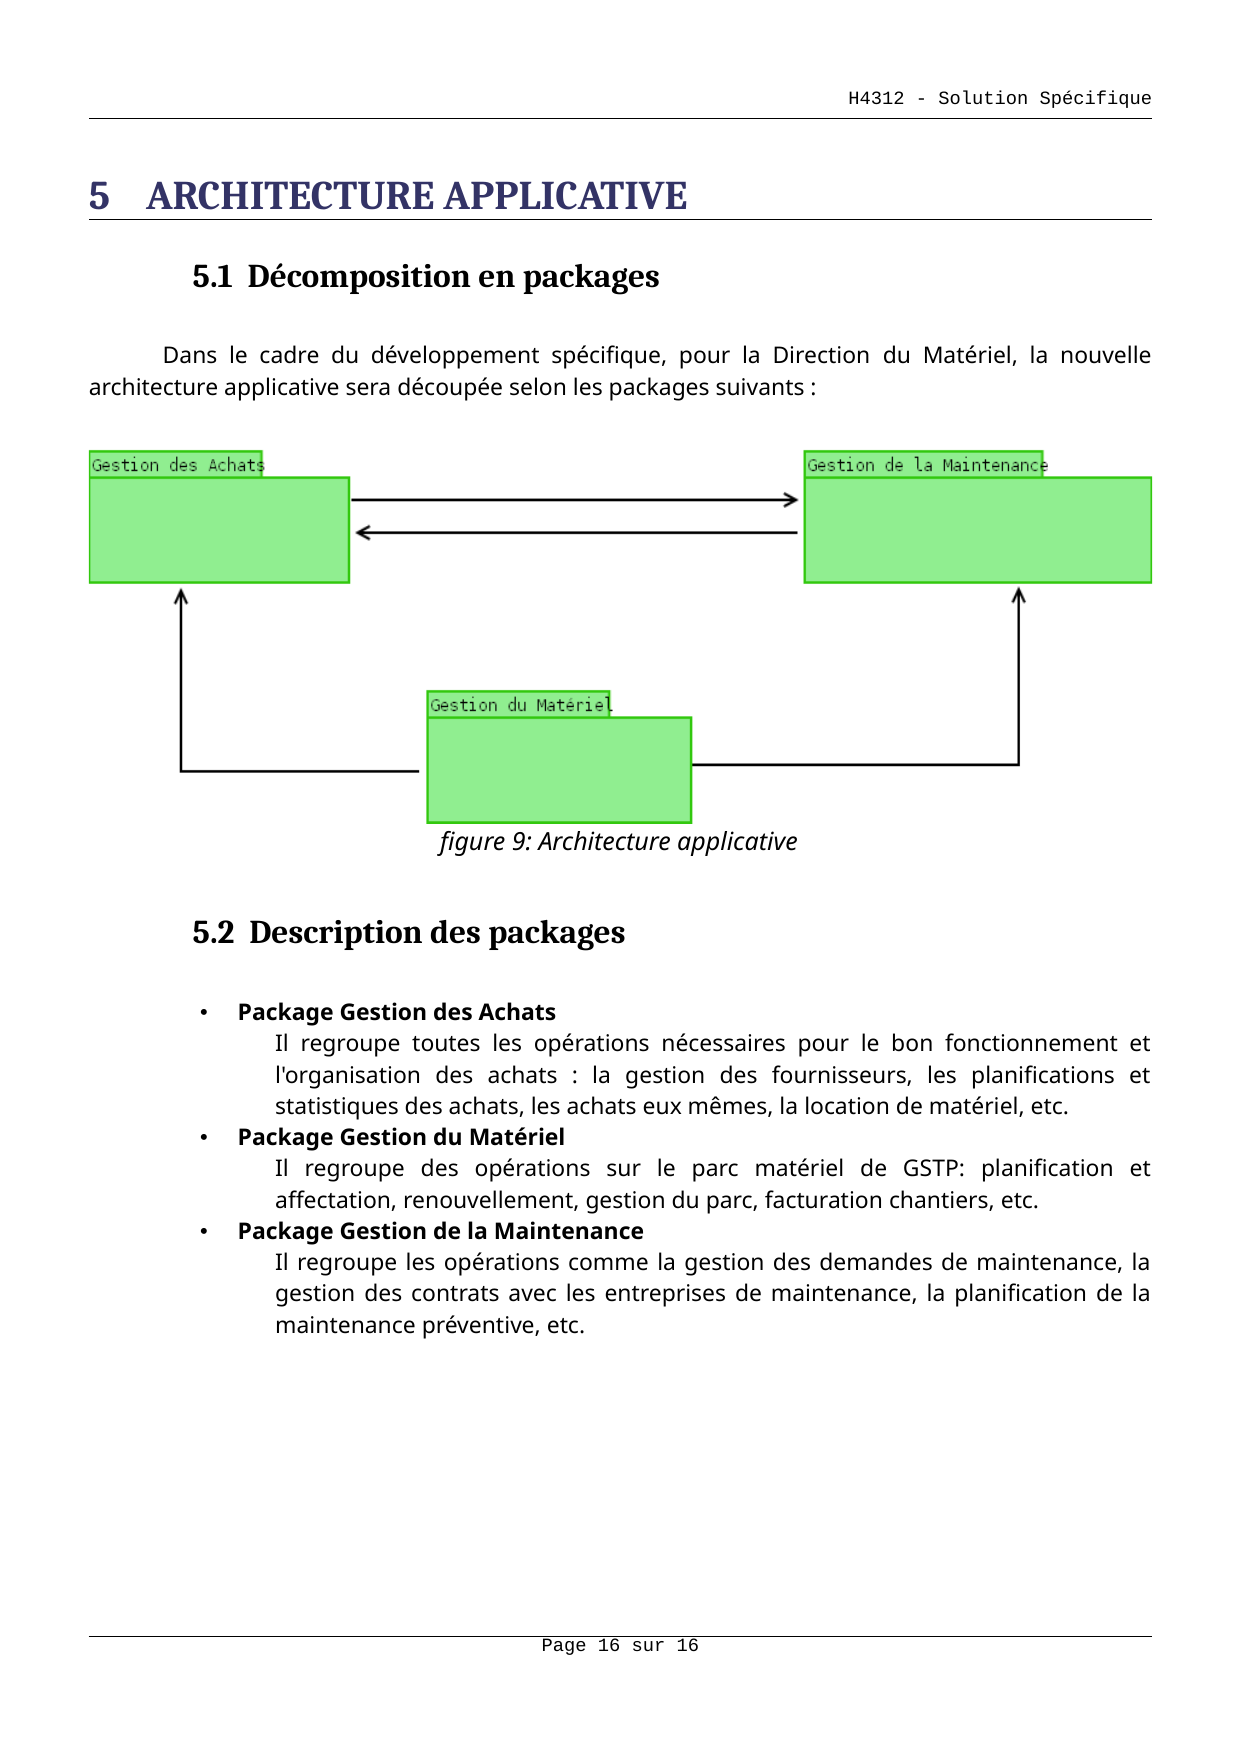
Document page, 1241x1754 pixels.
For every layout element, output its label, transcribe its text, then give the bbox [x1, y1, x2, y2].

list Il regroupe toutes les opérations nécessaires pour le bon fonctionnement et l'organisation des achats : la gestion des fournisseurs, les planifications et statistiques des achats, les achats eux mêmes, la location de matériel, etc. [237, 1027, 1152, 1121]
text figure 9: Architecture applicative [89, 824, 1152, 858]
subtitle Description des packages [133, 914, 1152, 952]
list Package Gestion du Matériel [200, 1121, 1152, 1152]
text Dans le cadre du développement spécifique, pour la Direction du Matériel, la nouvelle architecture applicative sera découpée selon les packages suivants : [88, 339, 1152, 402]
list Il regroupe des opérations sur le parc matériel de GSTP: planification et affectation, renouvellement, gestion du parc, facturation chantiers, etc. [237, 1152, 1152, 1215]
list Package Gestion de la Maintenance [200, 1215, 1152, 1246]
picture [88, 445, 1153, 824]
subtitle Architecture Applicative [88, 172, 1152, 219]
list Package Gestion des Achats [200, 996, 1152, 1027]
list Il regroupe les opérations comme la gestion des demandes de maintenance, la gestion des contrats avec les entreprises de maintenance, la planification de la maintenance préventive, etc. [237, 1246, 1152, 1340]
subtitle Décomposition en packages [133, 257, 1152, 295]
